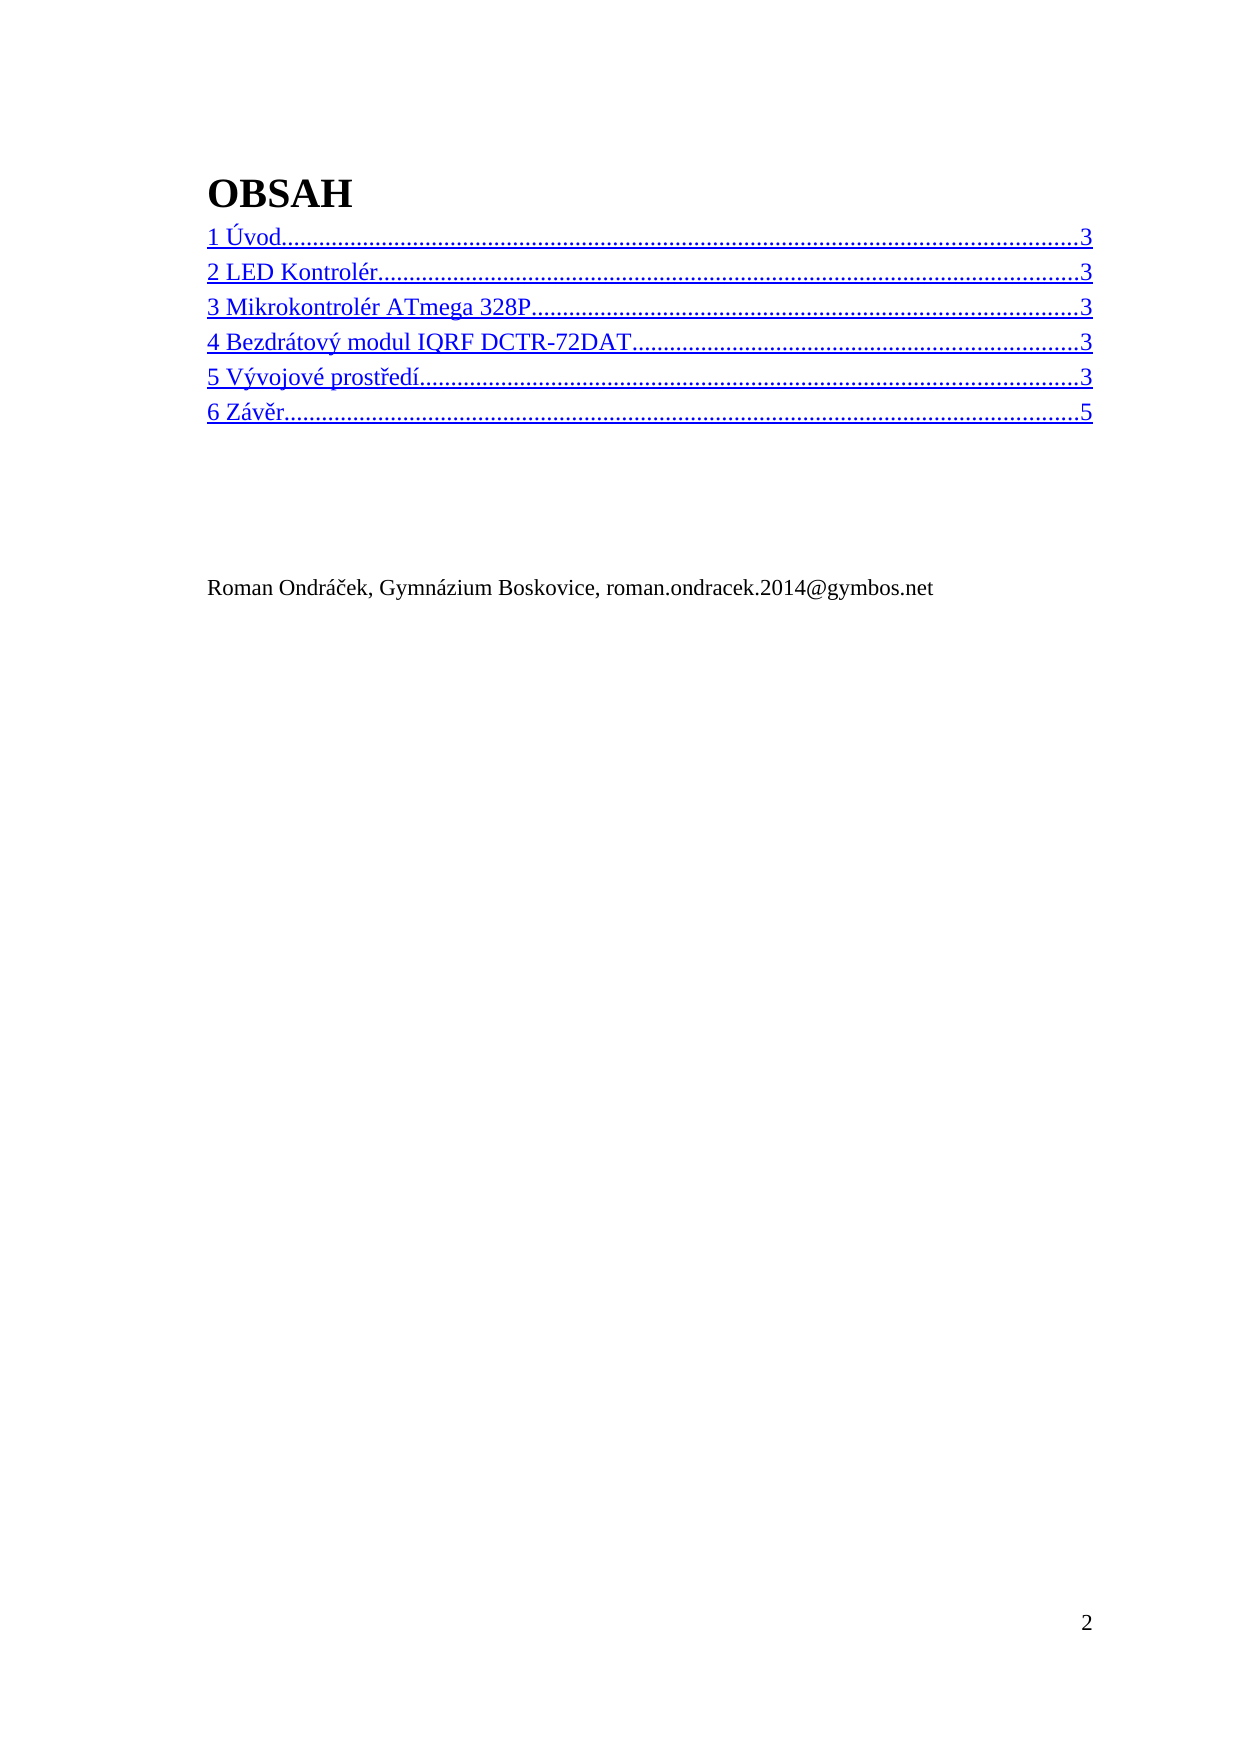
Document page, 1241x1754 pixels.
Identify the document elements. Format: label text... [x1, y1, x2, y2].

text Roman Ondráček, Gymnázium Boskovice, roman.ondracek.2014@gymbos.net [207, 574, 1092, 600]
text 1 Úvod 3 [207, 222, 1092, 247]
text 5 Vývojové prostředí 3 [207, 362, 1092, 387]
text 3 Mikrokontrolér ATmega 328P 3 [207, 292, 1092, 317]
subtitle Obsah [207, 168, 1092, 216]
text 4 Bezdrátový modul IQRF DCTR-72DAT 3 [207, 327, 1092, 352]
text 2 LED Kontrolér 3 [207, 257, 1092, 282]
text 6 Závěr 5 [207, 397, 1092, 422]
